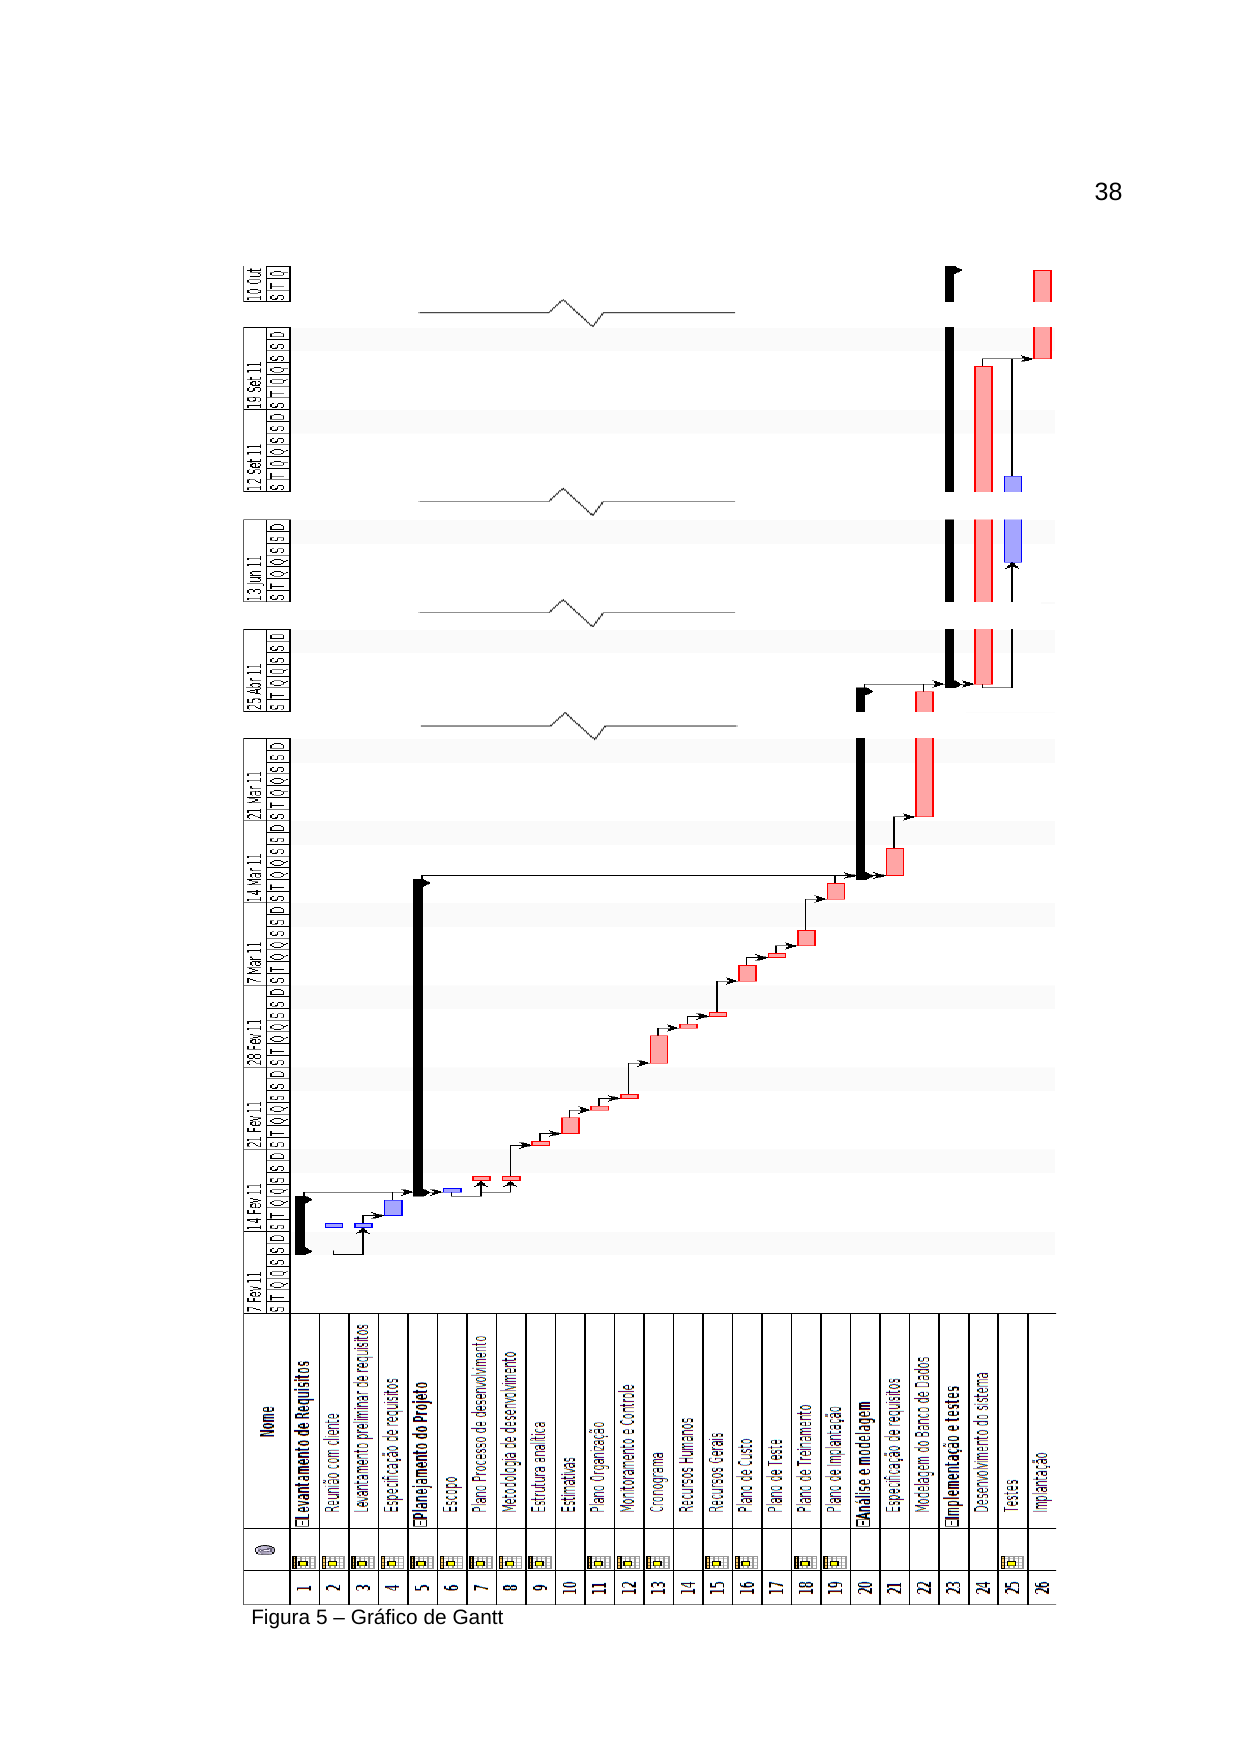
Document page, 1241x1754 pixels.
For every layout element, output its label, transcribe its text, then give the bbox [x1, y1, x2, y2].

text Figura 5 – Gráfico de Gantt [177, 1605, 1122, 1628]
picture [243, 265, 1057, 1605]
